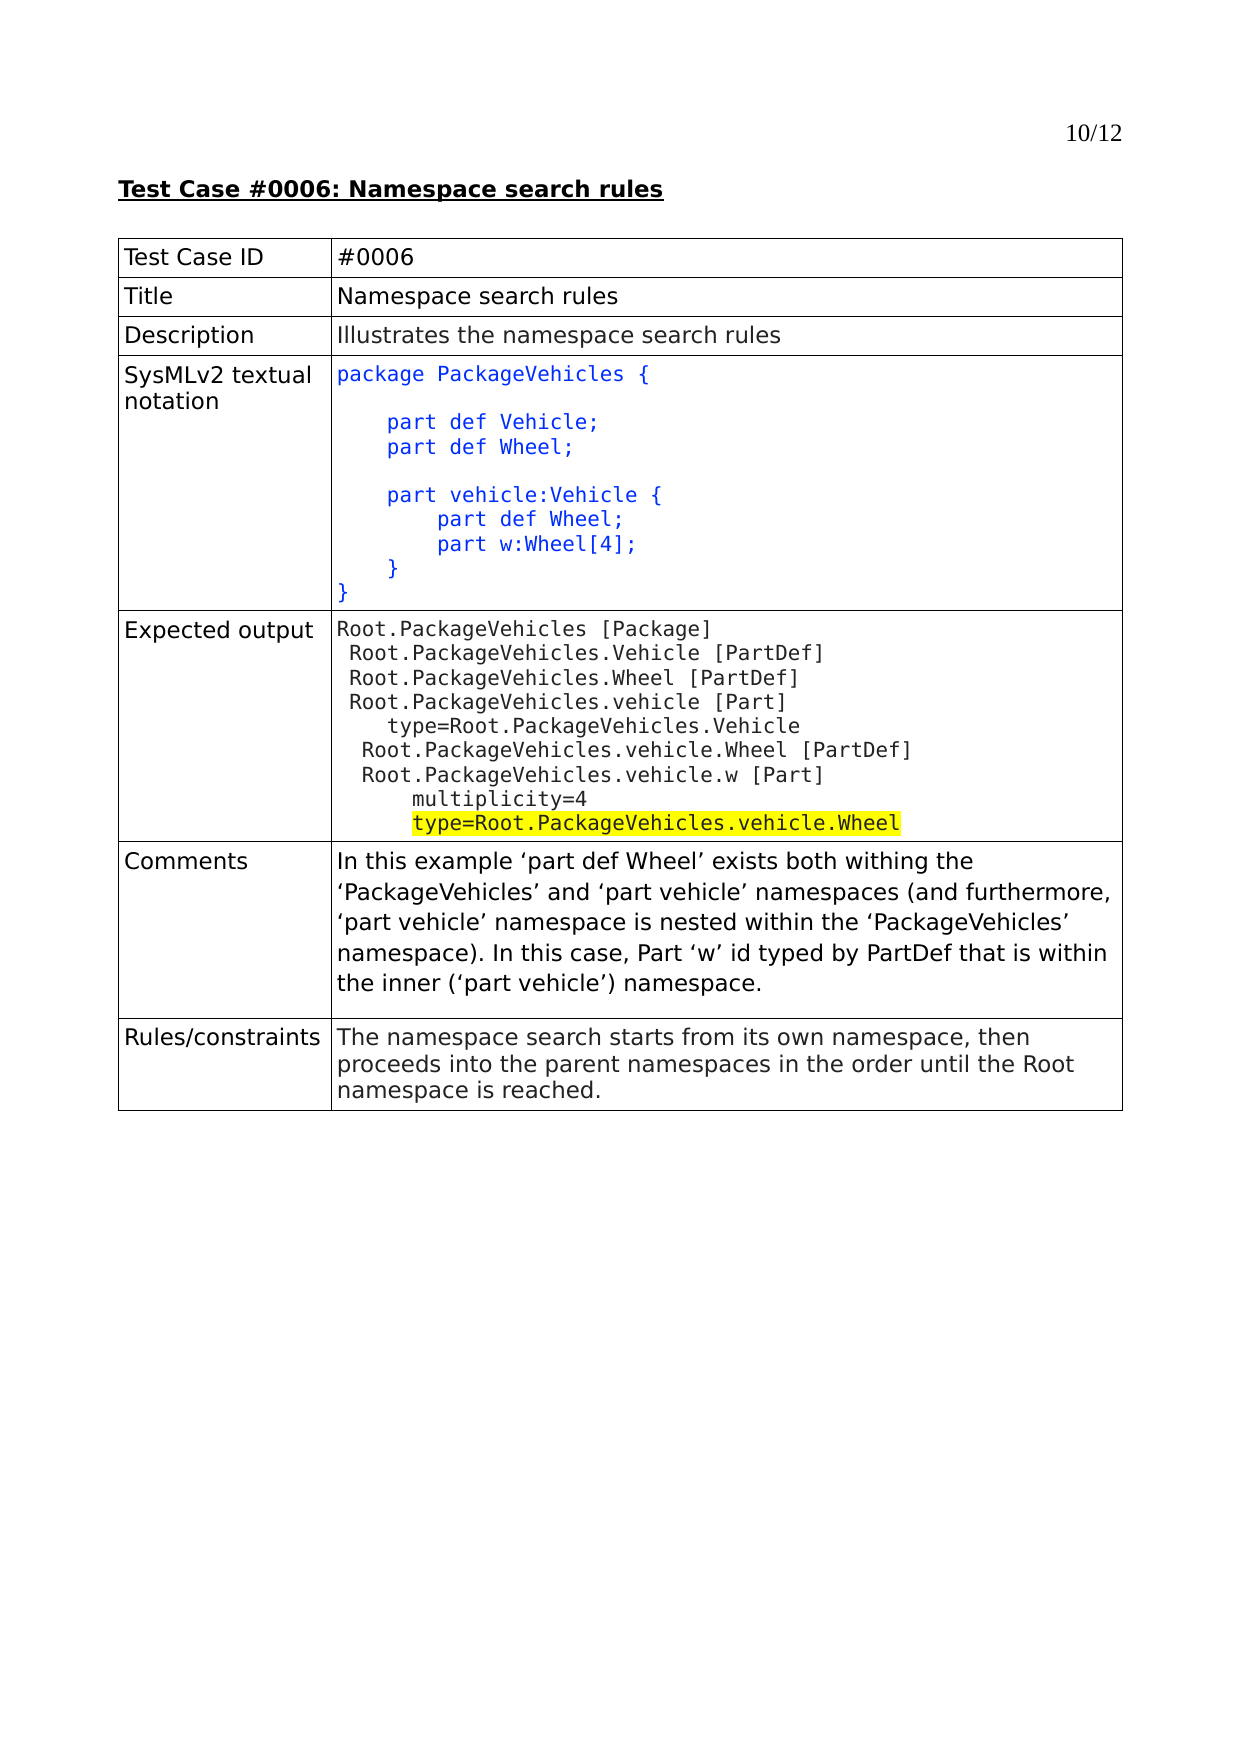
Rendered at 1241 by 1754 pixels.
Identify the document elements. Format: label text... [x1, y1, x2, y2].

table_header #0006 [332, 239, 1122, 277]
table_cell Rules/constraints [119, 1019, 331, 1110]
table_cell Comments [119, 842, 331, 1017]
table_cell In this example ‘part def Wheel’ exists both withing the ‘PackageVehicles’ and ‘part vehicle’ namespaces (and furthermore, ‘part vehicle’ namespace is nested within the ‘PackageVehicles’ namespace). In this case, Part ‘w’ id typed by PartDef that is within the inner (‘part vehicle’) namespace. [332, 842, 1122, 1017]
text Test Case #0006: Namespace search rules [118, 176, 1122, 203]
table_cell Description [119, 317, 331, 355]
table_header Test Case ID [119, 239, 331, 277]
table_cell SysMLv2 textual notation [119, 356, 331, 610]
table_cell Namespace search rules [332, 278, 1122, 316]
table_cell Expected output [119, 611, 331, 841]
table_cell package PackageVehicles { part def Vehicle; part def Wheel; part vehicle:Vehicle { part def Wheel; part w:Wheel[4]; } } [332, 356, 1122, 610]
table_cell The namespace search starts from its own namespace, then proceeds into the parent namespaces in the order until the Root namespace is reached. [332, 1019, 1122, 1110]
table_cell Title [119, 278, 331, 316]
table_cell Root.PackageVehicles [Package] Root.PackageVehicles.Vehicle [PartDef] Root.PackageVehicles.Wheel [PartDef] Root.PackageVehicles.vehicle [Part] type=Root.PackageVehicles.Vehicle Root.PackageVehicles.vehicle.Wheel [PartDef] Root.PackageVehicles.vehicle.w [Part] multiplicity=4 type=Root.PackageVehicles.vehicle.Wheel [332, 611, 1122, 841]
table_cell Illustrates the namespace search rules [332, 317, 1122, 355]
